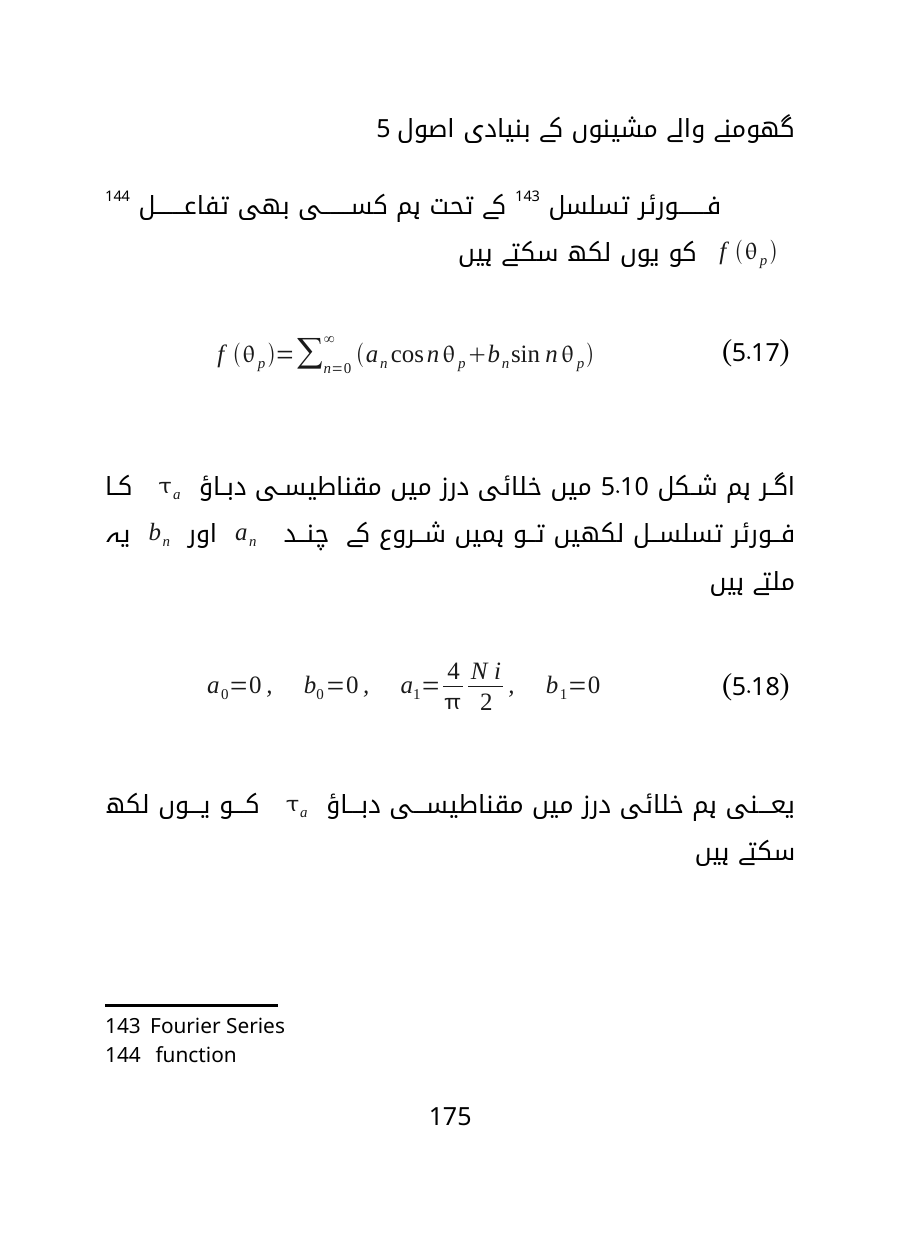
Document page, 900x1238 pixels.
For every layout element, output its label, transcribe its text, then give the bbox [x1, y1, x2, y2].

text یعنی ہم خلائی درز میں مقناطیسی دباؤ کو یوں لکھ سکتے ہیں [105, 781, 795, 876]
text function [105, 1040, 795, 1068]
table_header (5.18) [694, 652, 795, 735]
text اگر ہم شکل 5.10 میں خلائی درز میں مقناطیسی دباؤ کا فورئر تسلسل لکھیں تو ہمیں شروع کے چند اوریہ ملتے ہیں [105, 463, 795, 605]
text فورئر تسلسل کے تحت ہم کسی بھی تفاعل کو یوں لکھ سکتے ہیں [105, 182, 795, 277]
table_header (5.17) [693, 324, 795, 395]
text Fourier Series [105, 1012, 795, 1040]
table_header [105, 324, 692, 395]
table_header [105, 652, 694, 735]
